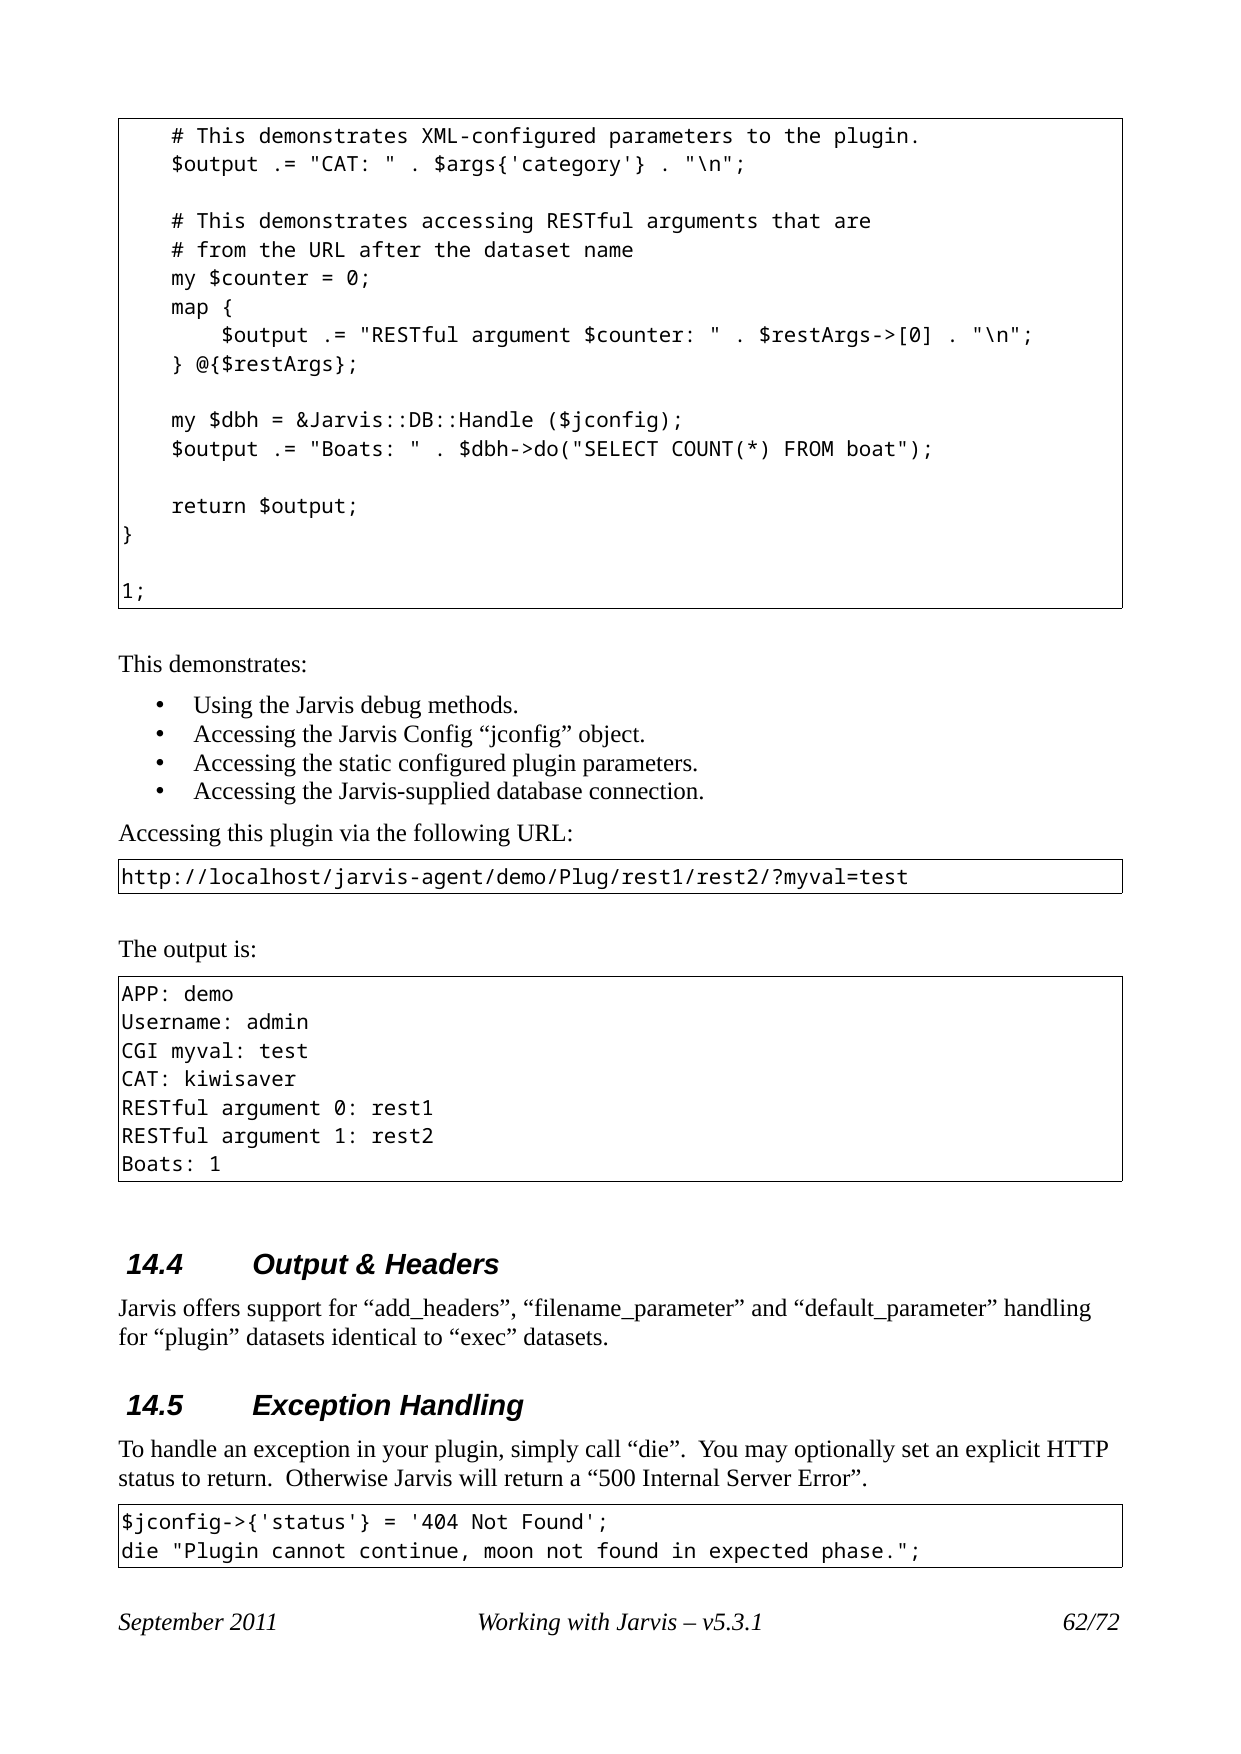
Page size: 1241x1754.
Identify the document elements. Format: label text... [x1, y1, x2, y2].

text return $output; [119, 488, 1122, 516]
text my $counter = 0; [119, 260, 1122, 289]
text Boats: 1 [119, 1146, 1122, 1181]
subtitle Output & Headers [118, 1247, 1122, 1281]
text RESTful argument 1: rest2 [119, 1118, 1122, 1146]
text $output .= "CAT: " . $args{'category'} . "\n"; [119, 147, 1122, 178]
list Using the Jarvis debug methods. [156, 690, 1122, 719]
list Accessing the static configured plugin parameters. [156, 748, 1122, 776]
text die "Plugin cannot continue, moon not found in expected phase."; [119, 1533, 1122, 1567]
text my $dbh = &Jarvis::DB::Handle ($jconfig); [119, 402, 1122, 431]
text CAT: kiwisaver [119, 1061, 1122, 1089]
text } @{$restArgs}; [119, 346, 1122, 377]
text 1; [119, 573, 1122, 608]
text The output is: [118, 934, 1122, 963]
text Username: admin [119, 1004, 1122, 1033]
text $jconfig->{'status'} = '404 Not Found'; [119, 1505, 1122, 1533]
text } [119, 516, 1122, 548]
list Accessing the Jarvis Config “jconfig” object. [156, 719, 1122, 748]
text This demonstrates: [118, 649, 1122, 678]
text APP: demo [119, 977, 1122, 1004]
text $output .= "RESTful argument $counter: " . $restArgs->[0] . "\n"; [119, 317, 1122, 346]
subtitle Exception Handling [118, 1388, 1122, 1422]
text Accessing this plugin via the following URL: [118, 818, 1122, 846]
text To handle an exception in your plugin, simply call “die”. You may optionally set an explicit HTTP status to return. Otherwise Jarvis will return a “500 Internal Server Error”. [118, 1434, 1122, 1492]
text map { [119, 289, 1122, 317]
text # This demonstrates accessing RESTful arguments that are [119, 203, 1122, 232]
text Jarvis offers support for “add_headers”, “filename_parameter” and “default_parameter” handling for “plugin” datasets identical to “exec” datasets. [118, 1293, 1122, 1351]
text http://localhost/jarvis-agent/demo/Plug/rest1/rest2/?myval=test [119, 860, 1122, 893]
text # from the URL after the dataset name [119, 232, 1122, 260]
list Accessing the Jarvis-supplied database connection. [156, 776, 1122, 805]
text CGI myval: test [119, 1033, 1122, 1061]
text $output .= "Boats: " . $dbh->do("SELECT COUNT(*) FROM boat"); [119, 431, 1122, 462]
text RESTful argument 0: rest1 [119, 1089, 1122, 1118]
text # This demonstrates XML-configured parameters to the plugin. [119, 119, 1122, 147]
